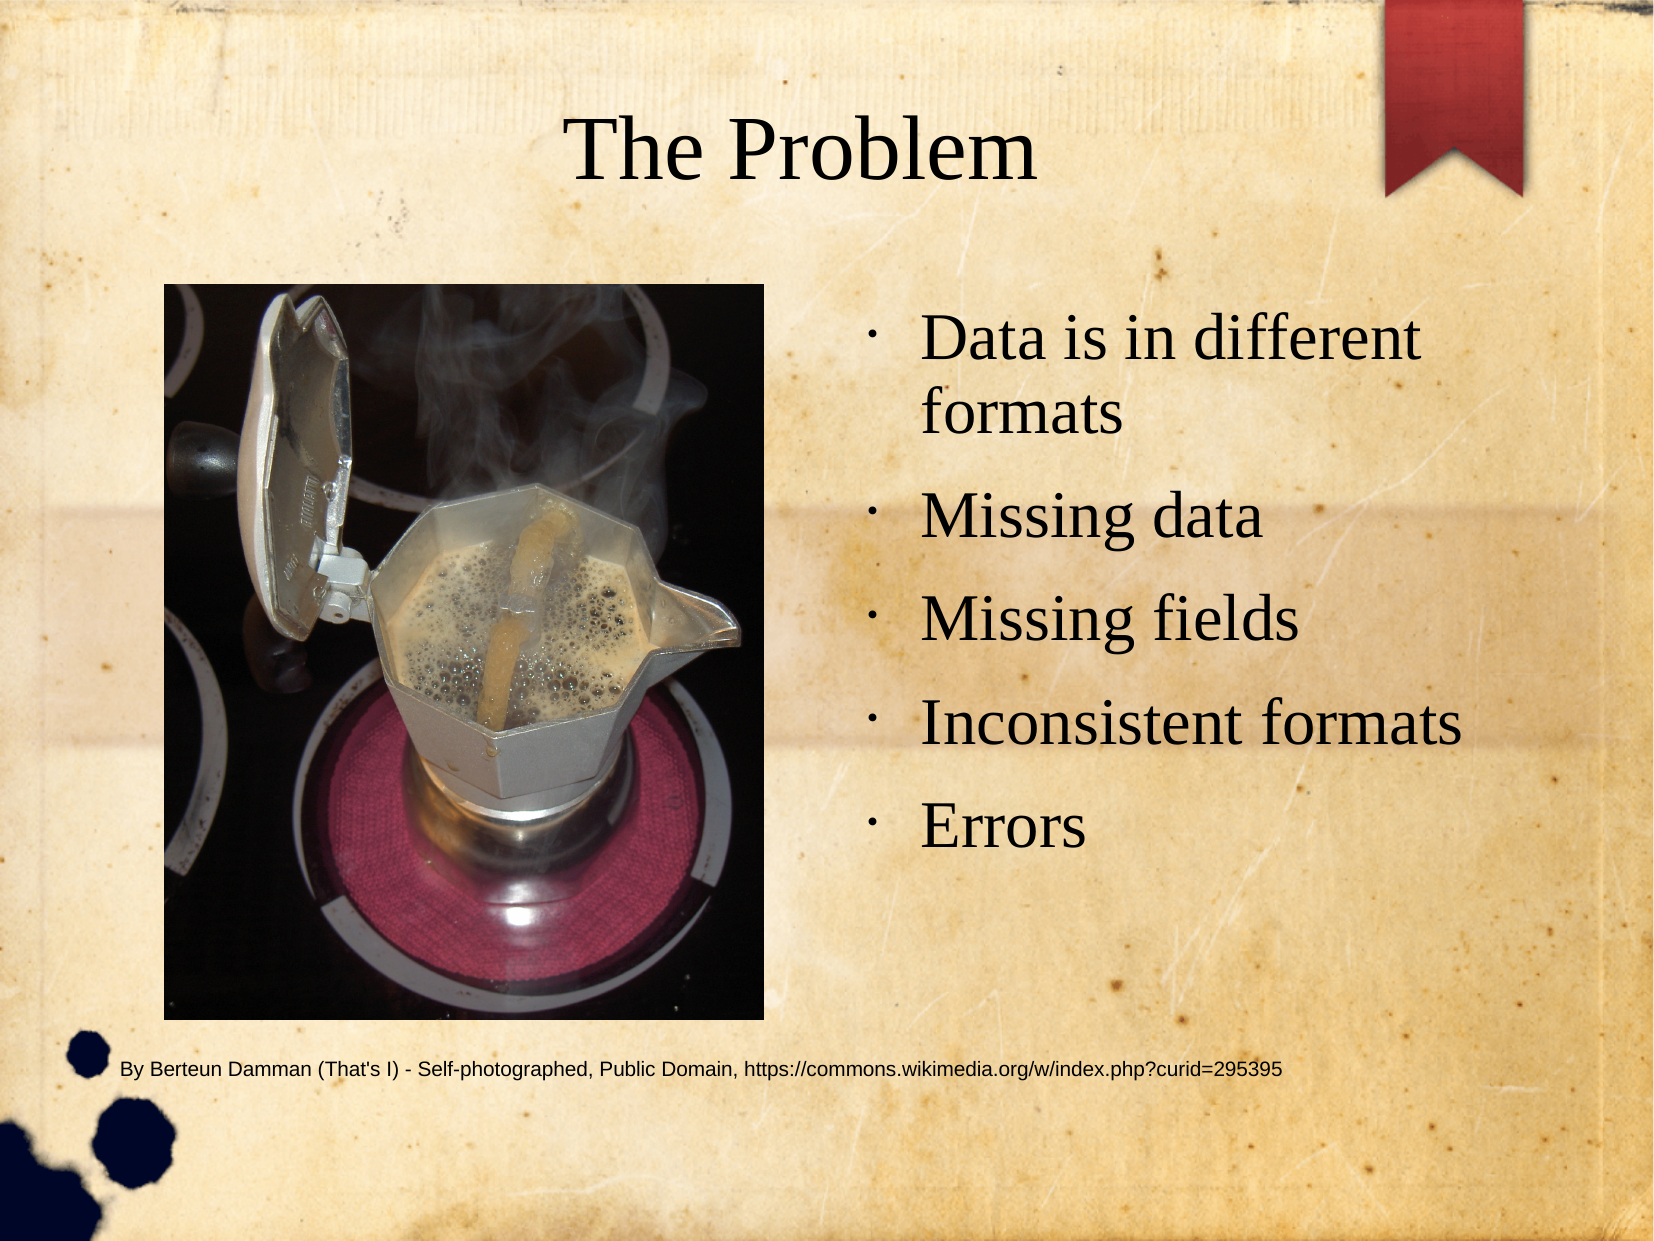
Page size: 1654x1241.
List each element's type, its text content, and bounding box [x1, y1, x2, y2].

title The Problem [56, 45, 1546, 253]
picture [0, 0, 1654, 1241]
list Data is in different formats Missing data Missing fields Inconsistent formats Errors [849, 300, 1561, 1111]
text_box By Berteun Damman (That's I) - Self-photographed, Public Domain, https://commons.wikimedia.org/w/index.php?curid=295395 [105, 1050, 1381, 1112]
